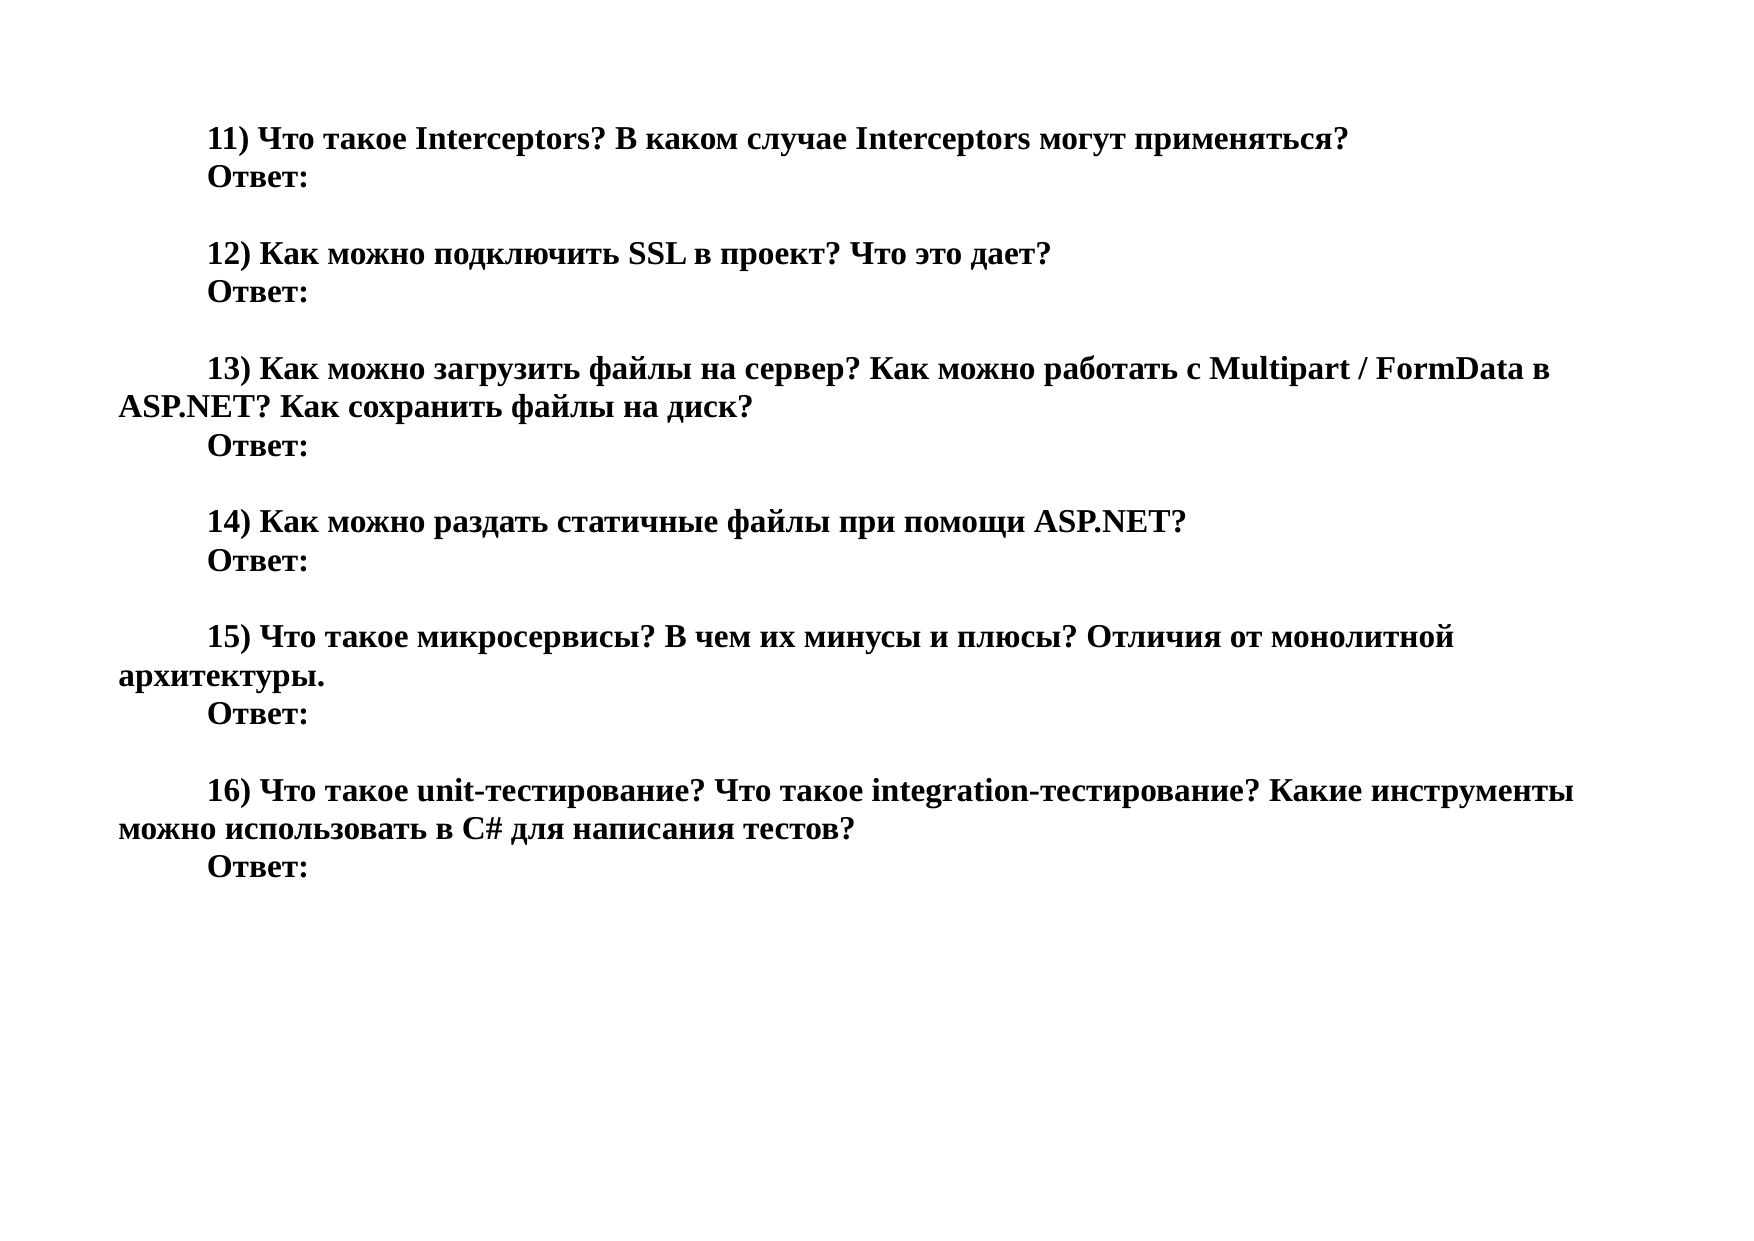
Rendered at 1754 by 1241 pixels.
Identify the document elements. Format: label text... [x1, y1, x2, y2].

text 12) Как можно подключить SSL в проект? Что это дает? [118, 233, 1636, 271]
text Ответ: [118, 540, 1636, 578]
text Ответ: [118, 271, 1636, 310]
text Ответ: [118, 425, 1636, 463]
text 14) Как можно раздать статичные файлы при помощи ASP.NET? [118, 501, 1636, 540]
text Ответ: [118, 846, 1636, 885]
text 16) Что такое unit-тестирование? Что такое integration-тестирование? Какие инструменты можно использовать в C# для написания тестов? [118, 770, 1636, 846]
text 11) Что такое Interceptors? В каком случае Interceptors могут применяться? [118, 118, 1636, 156]
text Ответ: [118, 693, 1636, 731]
text 13) Как можно загрузить файлы на сервер? Как можно работать с Multipart / FormData в ASP.NET? Как сохранить файлы на диск? [118, 348, 1636, 425]
text 15) Что такое микросервисы? В чем их минусы и плюсы? Отличия от монолитной архитектуры. [118, 616, 1636, 693]
text Ответ: [118, 156, 1636, 195]
